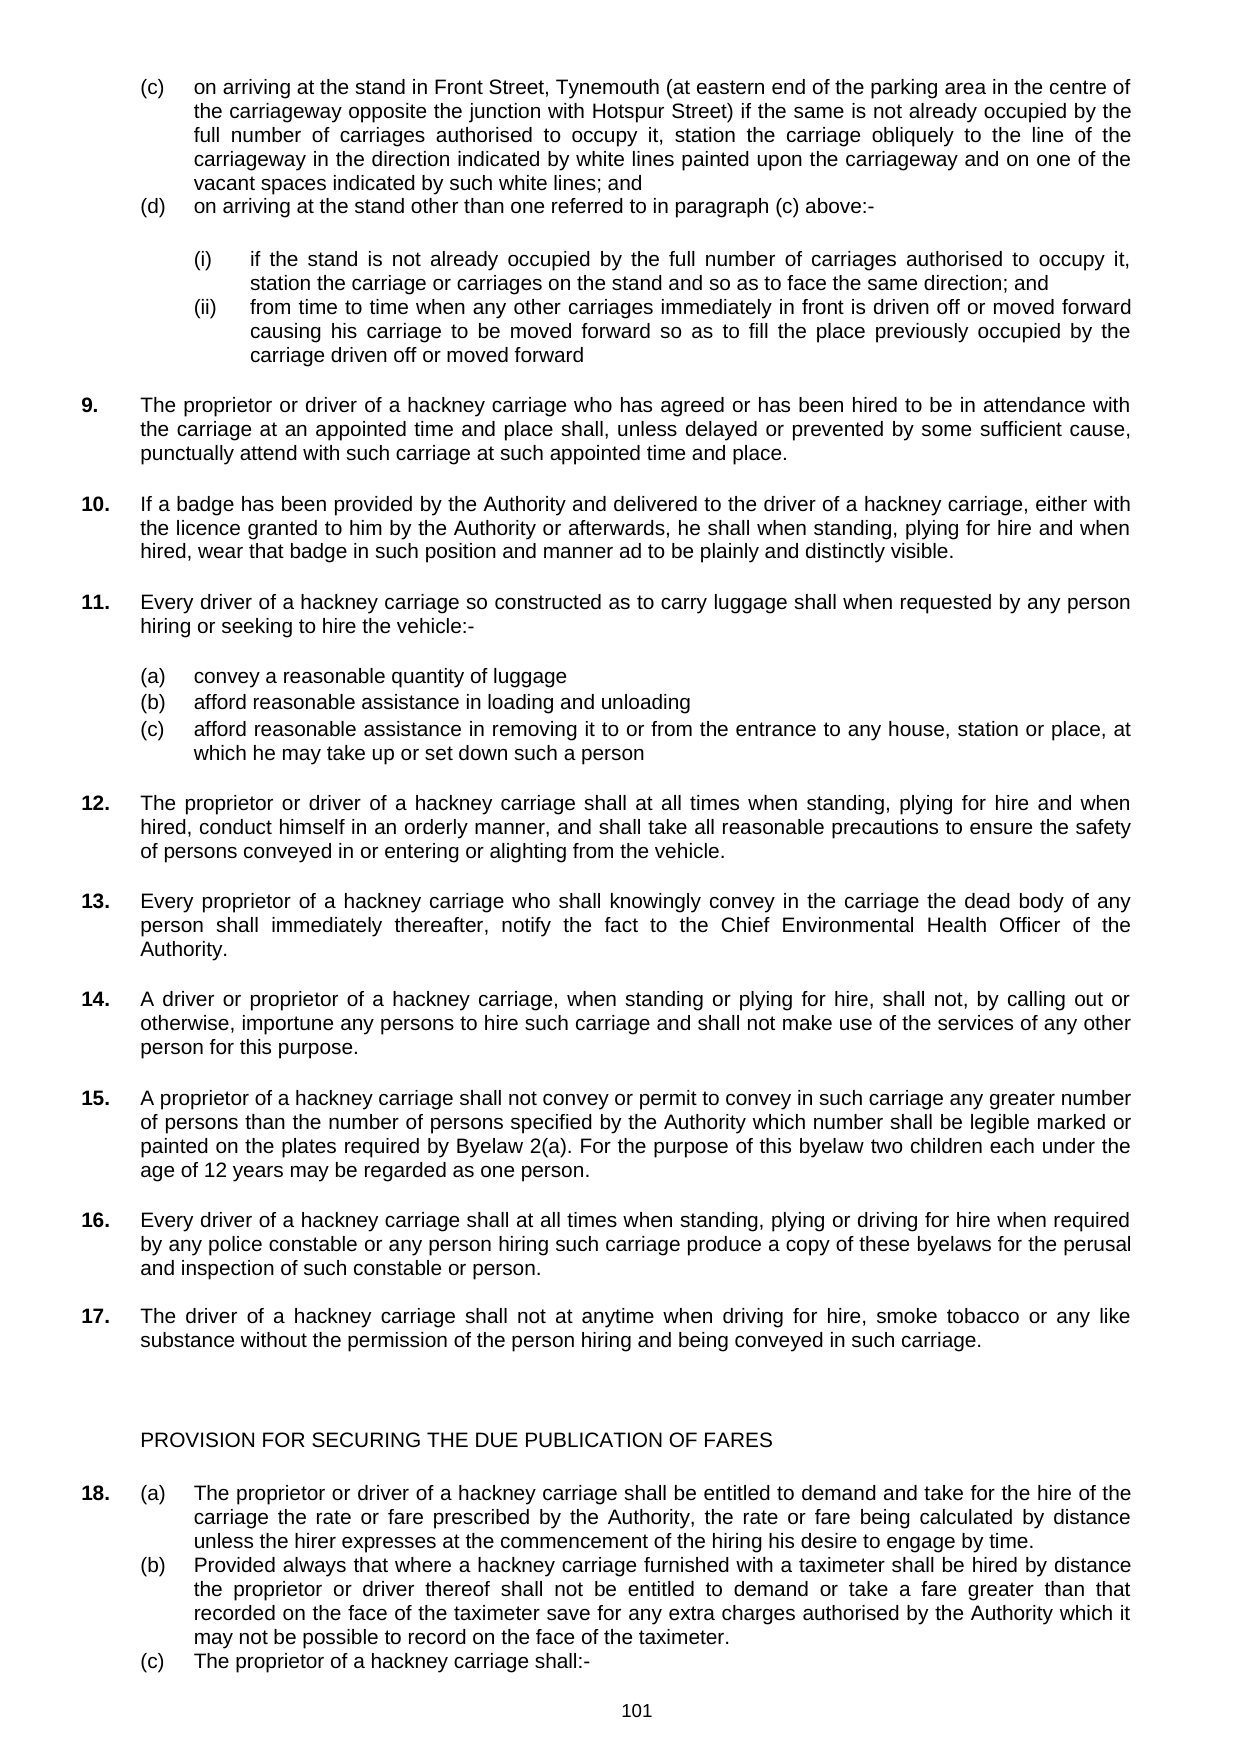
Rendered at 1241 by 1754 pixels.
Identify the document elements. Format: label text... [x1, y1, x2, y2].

table_cell 16. [70, 1208, 129, 1303]
table_cell [129, 765, 182, 791]
table_cell A driver or proprietor of a hackney carriage, when standing or plying for hire, shall not, by calling out or otherwise, importune any persons to hire such carriage and shall not make use of the services of any other person for this purpose. [129, 987, 1144, 1059]
table_cell [129, 1455, 1144, 1481]
table_cell 11. [70, 590, 129, 637]
table_cell (d) [129, 194, 182, 221]
table_cell [70, 1402, 129, 1428]
table_cell [129, 1375, 1144, 1402]
table_cell [70, 194, 129, 221]
table_cell convey a reasonable quantity of luggage [182, 664, 1144, 690]
table_cell [70, 1553, 129, 1648]
table_cell on arriving at the stand in Front Street, Tynemouth (at eastern end of the parking area in the centre of the carriageway opposite the junction with Hotspur Street) if the same is not already occupied by the full number of carriages authorised to occupy it, station the carriage obliquely to the line of the carriageway in the direction indicated by white lines painted upon the carriageway and on one of the vacant spaces indicated by such white lines; and [182, 75, 1144, 194]
table_cell [70, 1649, 129, 1675]
table_cell [70, 1059, 129, 1086]
table_cell afford reasonable assistance in loading and unloading [182, 690, 1144, 717]
table_cell (a) [129, 664, 182, 690]
table_cell 14. [70, 987, 129, 1059]
table_cell PROVISION FOR SECURING THE DUE PUBLICATION OF FARES [129, 1428, 1144, 1454]
table_cell The driver of a hackney carriage shall not at anytime when driving for hire, smoke tobacco or any like substance without the permission of the person hiring and being conveyed in such carriage. [129, 1304, 1144, 1375]
table_cell [129, 563, 1144, 589]
table_cell The proprietor or driver of a hackney carriage shall be entitled to demand and take for the hire of the carriage the rate or fare prescribed by the Authority, the rate or fare being calculated by distance unless the hirer expresses at the commencement of the hiring his desire to engage by time. [182, 1481, 1144, 1553]
table_cell [70, 765, 129, 791]
table_cell (c) [129, 1649, 182, 1675]
table_cell [70, 563, 129, 589]
table_cell afford reasonable assistance in removing it to or from the entrance to any house, station or place, at which he may take up or set down such a person [182, 717, 1144, 764]
table_cell Provided always that where a hackney carriage furnished with a taximeter shall be hired by distance the proprietor or driver thereof shall not be entitled to demand or take a fare greater than that recorded on the face of the taximeter save for any extra charges authorised by the Authority which it may not be possible to record on the face of the taximeter. [182, 1553, 1144, 1648]
table_cell [70, 638, 129, 664]
table_cell The proprietor or driver of a hackney carriage who has agreed or has been hired to be in attendance with the carriage at an appointed time and place shall, unless delayed or prevented by some sufficient cause, punctually attend with such carriage at such appointed time and place. [129, 393, 1144, 465]
table_cell If a badge has been provided by the Authority and delivered to the driver of a hackney carriage, either with the licence granted to him by the Authority or afterwards, he shall when standing, plying for hire and when hired, wear that badge in such position and manner ad to be plainly and distinctly visible. [129, 491, 1144, 563]
table_cell (b) [129, 1553, 182, 1648]
table_cell (a) [129, 1481, 182, 1553]
table_cell [70, 465, 129, 491]
table_cell [70, 961, 129, 987]
table_cell The proprietor or driver of a hackney carriage shall at all times when standing, plying for hire and when hired, conduct himself in an orderly manner, and shall take all reasonable precautions to ensure the safety of persons conveyed in or entering or alighting from the vehicle. [129, 791, 1144, 863]
table_cell if the stand is not already occupied by the full number of carriages authorised to occupy it, station the carriage or carriages on the stand and so as to face the same direction; and [239, 247, 1144, 295]
table_cell [70, 1375, 129, 1402]
table_cell [70, 247, 129, 295]
table_cell (c) [129, 717, 182, 764]
table_cell [70, 863, 129, 889]
table_cell from time to time when any other carriages immediately in front is driven off or moved forward causing his carriage to be moved forward so as to fill the place previously occupied by the carriage driven off or moved forward [239, 295, 1144, 367]
table_cell [70, 1181, 129, 1208]
table_cell [129, 367, 1144, 393]
table_cell 15. [70, 1086, 129, 1181]
table_cell 9. [70, 393, 129, 465]
table_cell Every proprietor of a hackney carriage who shall knowingly convey in the carriage the dead body of any person shall immediately thereafter, notify the fact to the Chief Environmental Health Officer of the Authority. [129, 889, 1144, 961]
table_cell [129, 1059, 1144, 1086]
table_cell [70, 367, 129, 393]
table_cell [129, 1402, 1144, 1428]
table_cell [70, 664, 129, 690]
table_cell [129, 247, 182, 295]
table_cell [129, 961, 1144, 987]
table_cell Every driver of a hackney carriage so constructed as to carry luggage shall when requested by any person hiring or seeking to hire the vehicle:- [129, 590, 1144, 637]
table_cell [129, 863, 1144, 889]
table_cell (c) [129, 75, 182, 194]
table_cell [70, 690, 129, 717]
table_cell [129, 638, 1144, 664]
table_cell 17. [70, 1304, 129, 1375]
table_cell [70, 1428, 129, 1454]
table_cell [129, 221, 182, 247]
table_cell 10. [70, 491, 129, 563]
table_cell [182, 221, 1144, 247]
table_cell (b) [129, 690, 182, 717]
table_cell [129, 1181, 1144, 1208]
table_cell [129, 295, 182, 367]
table_cell 18. [70, 1481, 129, 1553]
table_cell [70, 1455, 129, 1481]
table_cell [129, 465, 1144, 491]
table_cell [70, 295, 129, 367]
table_cell [70, 221, 129, 247]
table_cell 13. [70, 889, 129, 961]
table_cell Every driver of a hackney carriage shall at all times when standing, plying or driving for hire when required by any police constable or any person hiring such carriage produce a copy of these byelaws for the perusal and inspection of such constable or person. [129, 1208, 1144, 1303]
table_cell [70, 717, 129, 764]
table_cell on arriving at the stand other than one referred to in paragraph (c) above:- [182, 194, 1144, 221]
table_cell 12. [70, 791, 129, 863]
table_cell [70, 75, 129, 194]
table_cell A proprietor of a hackney carriage shall not convey or permit to convey in such carriage any greater number of persons than the number of persons specified by the Authority which number shall be legible marked or painted on the plates required by Byelaw 2(a). For the purpose of this byelaw two children each under the age of 12 years may be regarded as one person. [129, 1086, 1144, 1181]
table_cell [182, 765, 1144, 791]
table_cell The proprietor of a hackney carriage shall:- [182, 1649, 1144, 1675]
table_cell (ii) [182, 295, 238, 367]
table_cell (i) [182, 247, 238, 295]
